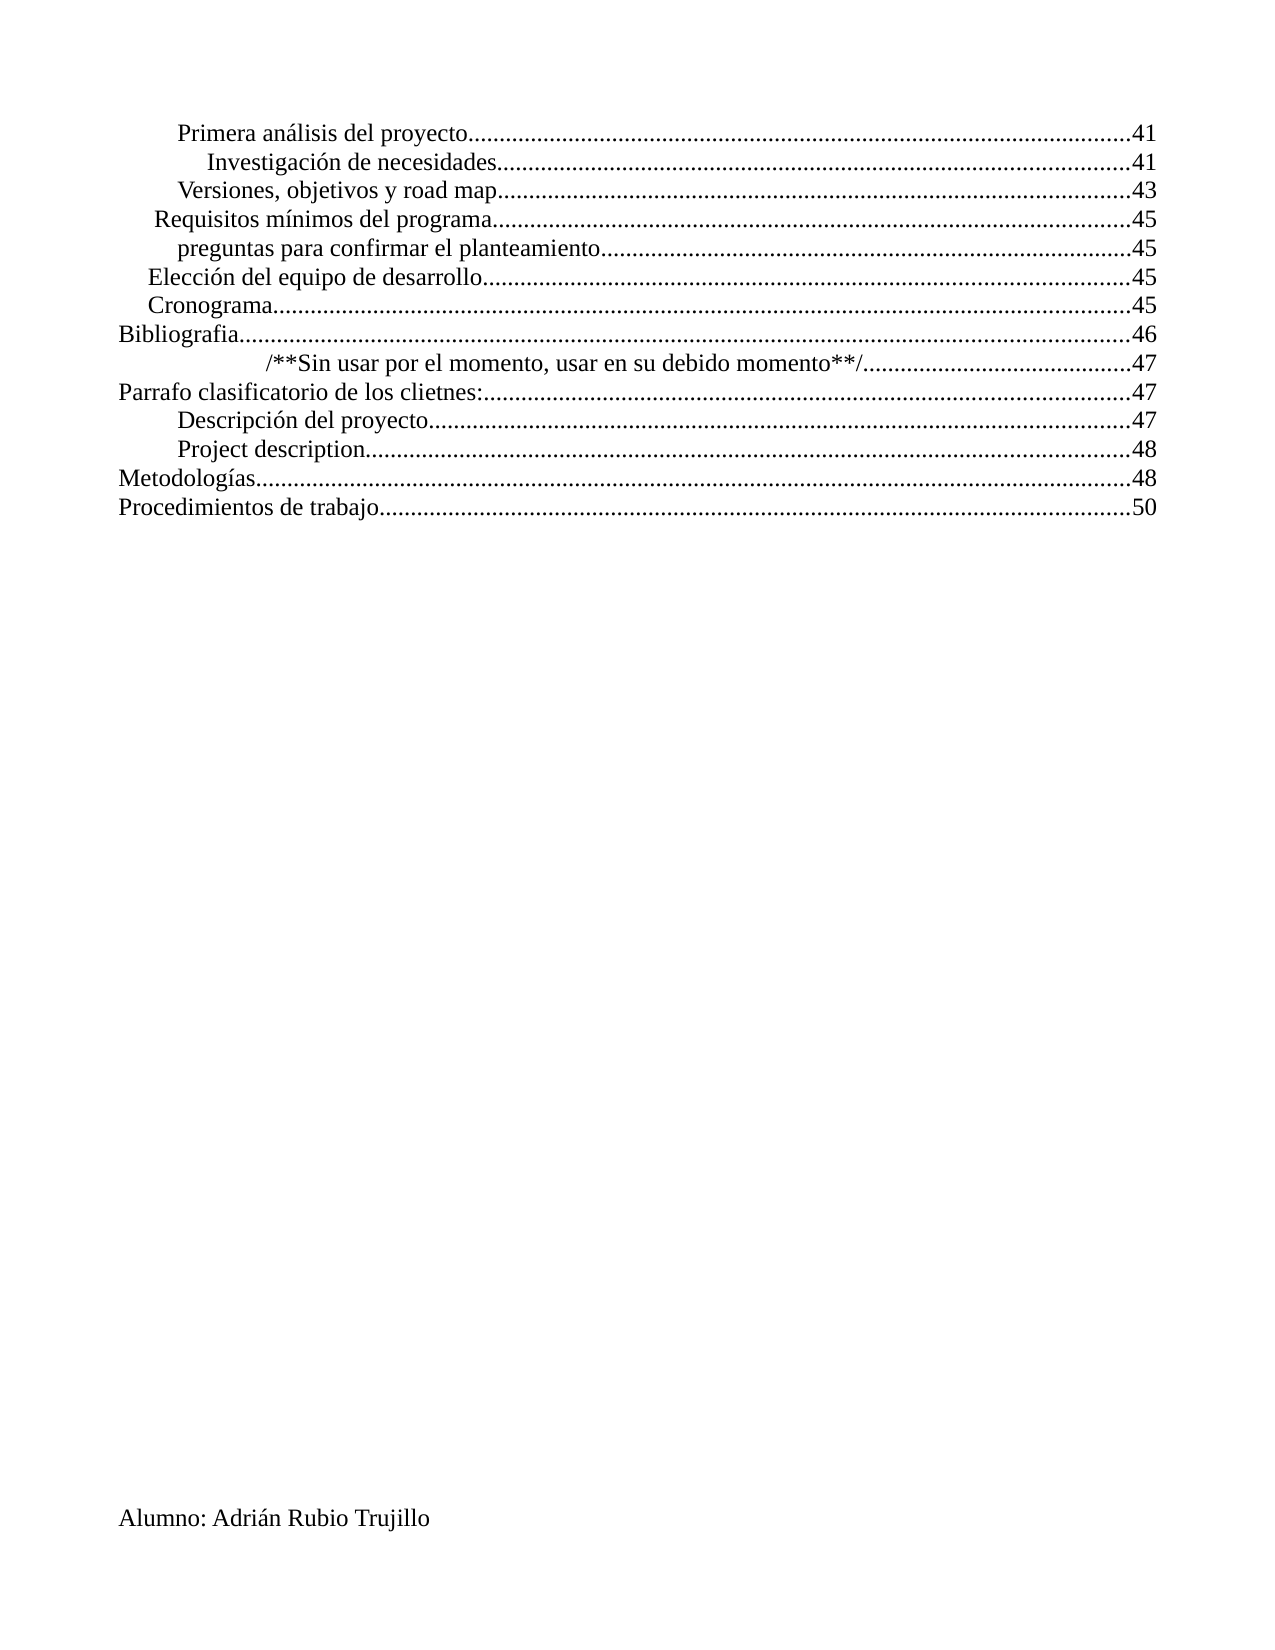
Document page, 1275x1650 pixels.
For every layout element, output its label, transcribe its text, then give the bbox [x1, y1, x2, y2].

text Cronograma 45 [148, 291, 1157, 319]
text Requisitos mínimos del programa 45 [148, 204, 1157, 233]
text Procedimientos de trabajo 50 [118, 492, 1157, 521]
text Primera análisis del proyecto 41 [177, 118, 1157, 147]
text Versiones, objetivos y road map 43 [177, 176, 1157, 204]
text Investigación de necesidades 41 [207, 147, 1157, 176]
text Descripción del proyecto 47 [177, 406, 1157, 434]
text Bibliografia 46 [118, 319, 1157, 348]
text Elección del equipo de desarrollo 45 [148, 262, 1157, 291]
text preguntas para confirmar el planteamiento 45 [177, 233, 1157, 262]
text /**Sin usar por el momento, usar en su debido momento**/ 47 [266, 348, 1157, 377]
text Parrafo clasificatorio de los clietnes: 47 [118, 377, 1157, 406]
text Metodologías 48 [118, 463, 1157, 492]
text Project description 48 [177, 434, 1157, 463]
